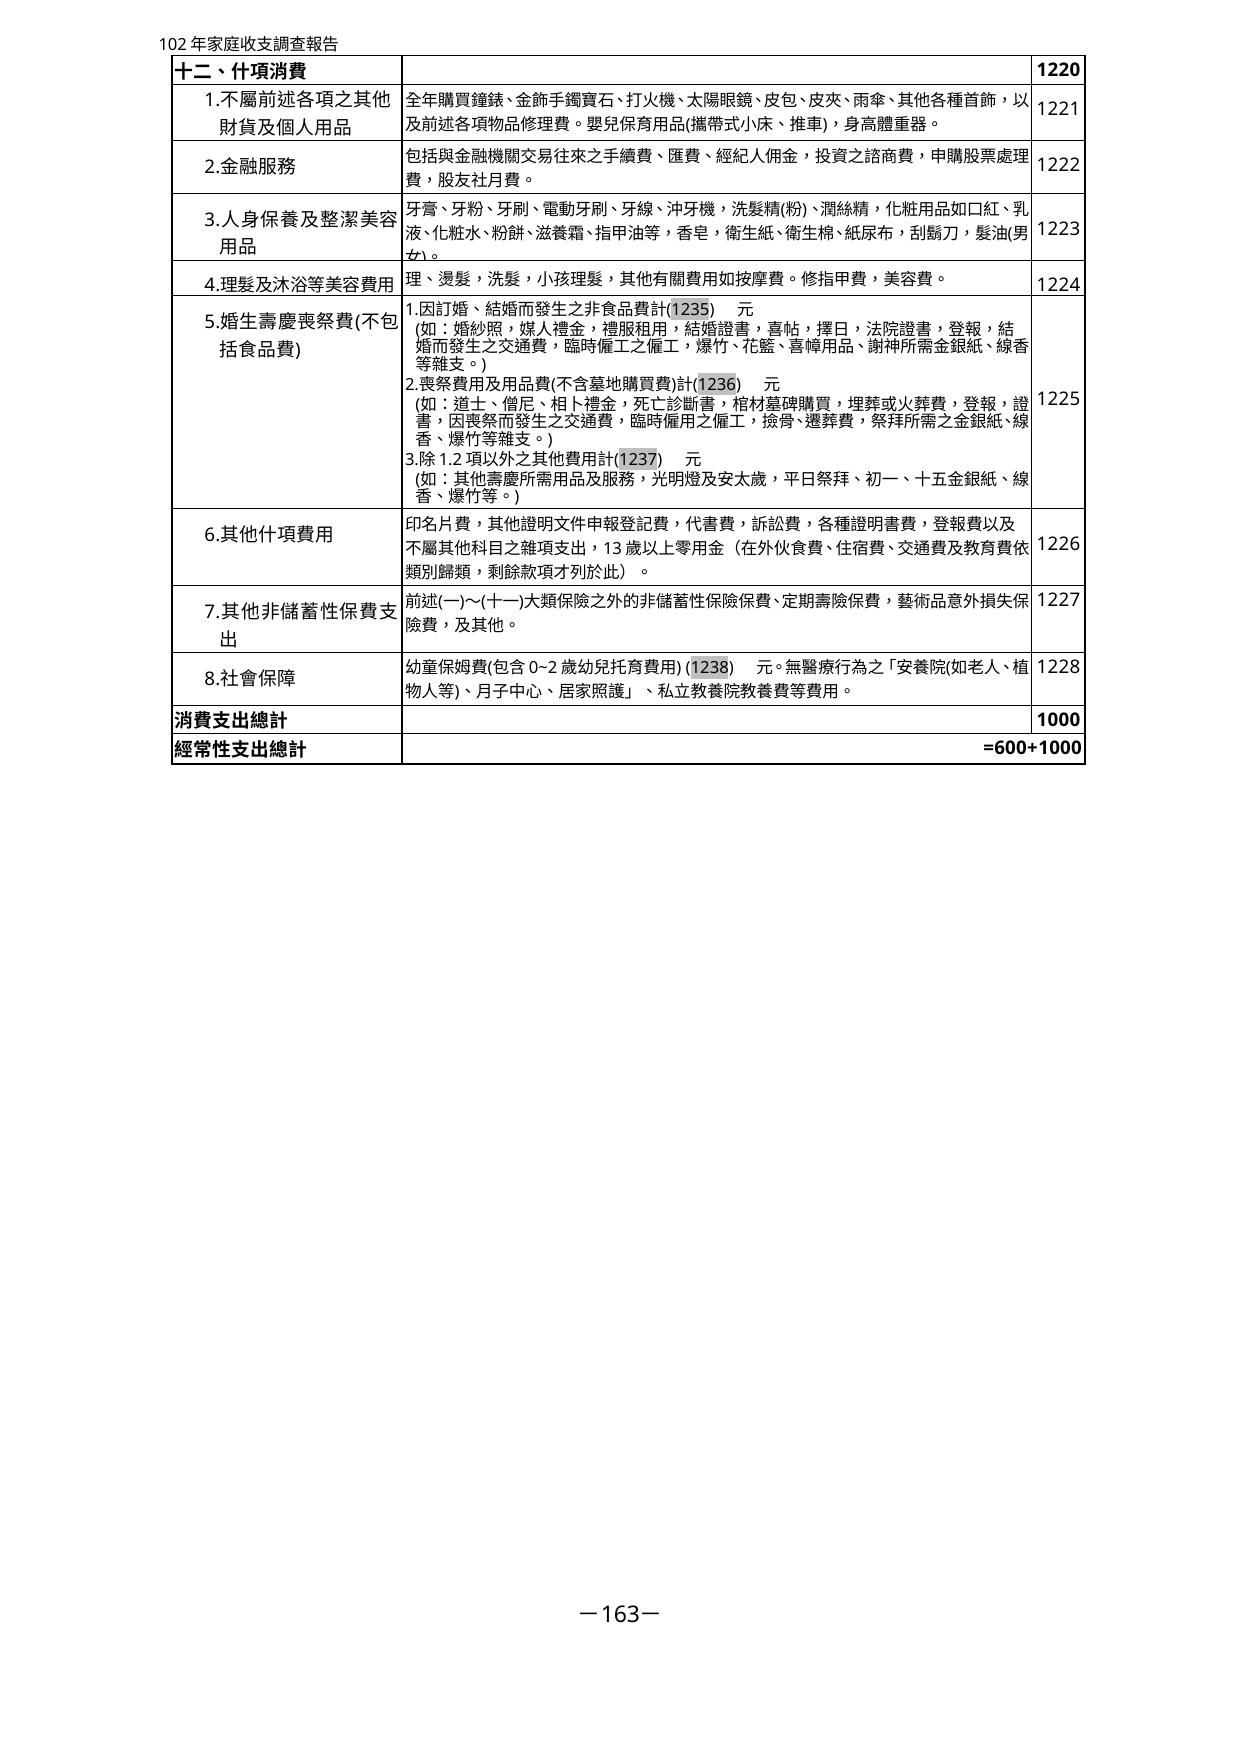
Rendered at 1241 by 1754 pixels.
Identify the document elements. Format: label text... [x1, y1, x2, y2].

table_cell 1224 [1032, 261, 1084, 295]
table_cell [403, 706, 1031, 733]
table_cell 牙膏、牙粉、牙刷、電動牙刷、牙線、沖牙機，洗髮精(粉)、潤絲精，化粧用品如口紅、乳液、化粧水、粉餅、滋養霜、指甲油等，香皂，衛生紙、衛生棉、紙尿布，刮鬍刀，髮油(男女)。 [403, 194, 1031, 260]
table_cell 1223 [1032, 194, 1084, 260]
table_cell 印名片費，其他證明文件申報登記費，代書費，訴訟費，各種證明書費，登報費以及不屬其他科目之雜項支出，13歲以上零用金（在外伙食費、住宿費、交通費及教育費依類別歸類，剩餘款項才列於此）。 [403, 509, 1031, 585]
table_cell 消費支出總計 [173, 706, 401, 733]
table_cell 1220 [1032, 56, 1084, 84]
table_cell 全年購買鐘錶、金飾手鐲寶石、打火機、太陽眼鏡、皮包、皮夾、雨傘、其他各種首飾，以及前述各項物品修理費。嬰兒保育用品(攜帶式小床、推車)，身高體重器。 [403, 85, 1031, 140]
table_cell 3.人身保養及整潔美容用品 [173, 194, 401, 260]
table_cell 1226 [1032, 509, 1084, 585]
table_cell [403, 56, 1031, 84]
table_cell 1222 [1032, 141, 1084, 193]
table_cell =600+1000 [403, 734, 1084, 762]
table_cell 8.社會保障 [173, 653, 401, 705]
table_cell 4.理髮及沐浴等美容費用 [173, 261, 401, 295]
table_cell 理、燙髮，洗髮，小孩理髮，其他有關費用如按摩費。修指甲費，美容費。 [403, 261, 1031, 295]
table_cell 1228 [1032, 653, 1084, 705]
table_cell 1225 [1032, 296, 1084, 508]
table_cell 1227 [1032, 586, 1084, 652]
table_cell 十二、什項消費 [173, 56, 401, 84]
table_cell 6.其他什項費用 [173, 509, 401, 585]
table_cell 前述(一)〜(十一)大類保險之外的非儲蓄性保險保費、定期壽險保費，藝術品意外損失保險費，及其他。 [403, 586, 1031, 652]
table_cell 包括與金融機關交易往來之手續費、匯費、經紀人佣金，投資之諮商費，申購股票處理費，股友社月費。 [403, 141, 1031, 193]
table_cell 1000 [1032, 706, 1084, 733]
table_cell 1.因訂婚、結婚而發生之非食品費計(1235) 元 (如：婚紗照，媒人禮金，禮服租用，結婚證書，喜帖，擇日，法院證書，登報，結婚而發生之交通費，臨時僱工之僱工，爆竹、花籃、喜幛用品、謝神所需金銀紙、線香等雜支。) 2.喪祭費用及用品費(不含墓地購買費)計(1236) 元 (如：道士、僧尼、相卜禮金，死亡診斷書，棺材墓碑購買，埋葬或火葬費，登報，證書，因喪祭而發生之交通費，臨時僱用之僱工，撿骨、遷葬費，祭拜所需之金銀紙、線香、爆竹等雜支。) 3.除1.2項以外之其他費用計(1237) 元 (如：其他壽慶所需用品及服務，光明燈及安太歲，平日祭拜、初一、十五金銀紙、線香、爆竹等。) [403, 296, 1031, 508]
table_cell 1221 [1032, 85, 1084, 140]
table_cell 2.金融服務 [173, 141, 401, 193]
table_cell 經常性支出總計 [173, 734, 401, 762]
table_cell 7.其他非儲蓄性保費支出 [173, 586, 401, 652]
table_cell 1.不屬前述各項之其他財貨及個人用品 [173, 85, 401, 140]
table_cell 幼童保姆費(包含0~2歲幼兒托育費用) (1238) 元。無醫療行為之「安養院(如老人、植物人等)、月子中心、居家照護」、私立教養院教養費等費用。 [403, 653, 1031, 705]
table_cell 5.婚生壽慶喪祭費(不包括食品費) [173, 296, 401, 508]
